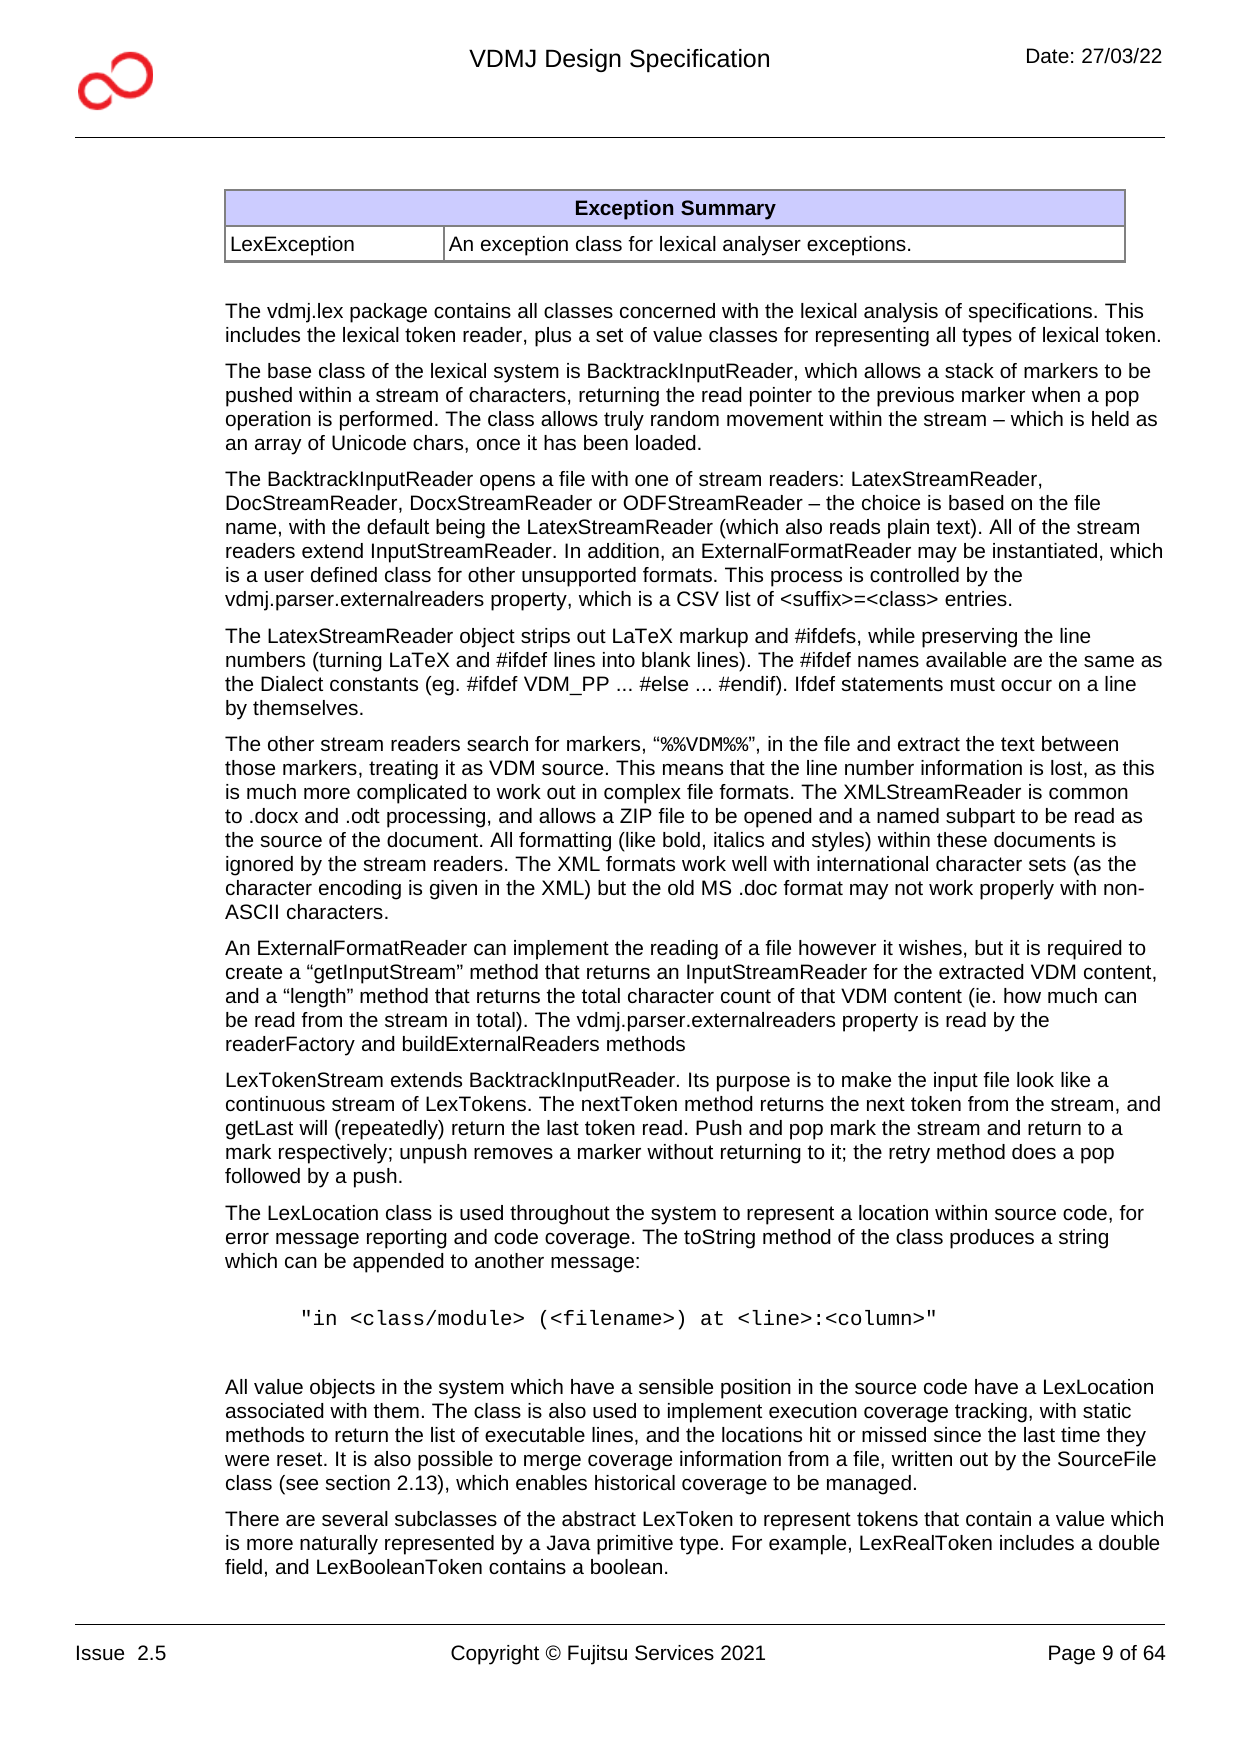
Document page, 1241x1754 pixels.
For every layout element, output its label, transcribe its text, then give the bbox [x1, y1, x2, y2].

table_cell LexException [226, 227, 443, 260]
text There are several subclasses of the abstract LexToken to represent tokens that contain a value which is more naturally represented by a Java primitive type. For example, LexRealToken includes a double field, and LexBooleanToken contains a boolean. [225, 1508, 1165, 1579]
text The base class of the lexical system is BacktrackInputReader, which allows a stack of markers to be pushed within a stream of characters, returning the read pointer to the previous marker when a pop operation is performed. The class allows truly random movement within the stream – which is held as an array of Unicode chars, once it has been loaded. [225, 359, 1165, 455]
picture [78, 44, 153, 120]
text The LatexStreamReader object strips out LaTeX markup and #ifdefs, while preserving the line numbers (turning LaTeX and #ifdef lines into blank lines). The #ifdef names available are the same as the Dialect constants (eg. #ifdef VDM_PP ... #else ... #endif). Ifdef statements must occur on a line by themselves. [225, 624, 1165, 720]
table_cell An exception class for lexical analyser exceptions. [445, 227, 1124, 260]
text LexTokenStream extends BacktrackInputReader. Its purpose is to make the input file look like a continuous stream of LexTokens. The nextToken method returns the next token from the stream, and getLast will (repeatedly) return the last token read. Push and pop mark the stream and return to a mark respectively; unpush removes a marker without returning to it; the retry method does a pop followed by a push. [225, 1069, 1165, 1188]
text An ExternalFormatReader can implement the reading of a file however it wishes, but it is required to create a “getInputStream” method that returns an InputStreamReader for the extracted VDM content, and a “length” method that returns the total character count of that VDM content (ie. how much can be read from the stream in total). The vdmj.parser.externalreaders property is read by the readerFactory and buildExternalReaders methods [225, 936, 1165, 1056]
text The vdmj.lex package contains all classes concerned with the lexical analysis of specifications. This includes the lexical token reader, plus a set of value classes for representing all types of lexical token. [225, 299, 1165, 347]
text All value objects in the system which have a sensible position in the source code have a LexLocation associated with them. The class is also used to implement execution coverage tracking, with static methods to return the list of executable lines, and the locations hit or missed since the last time they were reset. It is also possible to merge coverage information from a file, written out by the SourceFile class (see section 2.13), which enables historical coverage to be managed. [225, 1375, 1165, 1495]
text The BacktrackInputReader opens a file with one of stream readers: LatexStreamReader, DocStreamReader, DocxStreamReader or ODFStreamReader – the choice is based on the file name, with the default being the LatexStreamReader (which also reads plain text). All of the stream readers extend InputStreamReader. In addition, an ExternalFormatReader may be instantiated, which is a user defined class for other unsupported formats. This process is controlled by the vdmj.parser.externalreaders property, which is a CSV list of <suffix>=<class> entries. [225, 468, 1165, 611]
text The other stream readers search for markers, “%%VDM%%”, in the file and extract the text between those markers, treating it as VDM source. This means that the line number information is lost, as this is much more complicated to work out in complex file formats. The XMLStreamReader is common to .docx and .odt processing, and allows a ZIP file to be opened and a named subpart to be read as the source of the document. All formatting (like bold, italics and styles) within these documents is ignored by the stream readers. The XML formats work well with international character sets (as the character encoding is given in the XML) but the old MS .doc format may not work properly with non-ASCII characters. [225, 732, 1165, 924]
table_header Exception Summary [226, 191, 1124, 225]
text The LexLocation class is used throughout the system to represent a location within source code, for error message reporting and code coverage. The toString method of the class produces a string which can be appended to another message: [225, 1201, 1165, 1273]
text "in <class/module> (<filename>) at <line>:<column>" [225, 1308, 1165, 1330]
